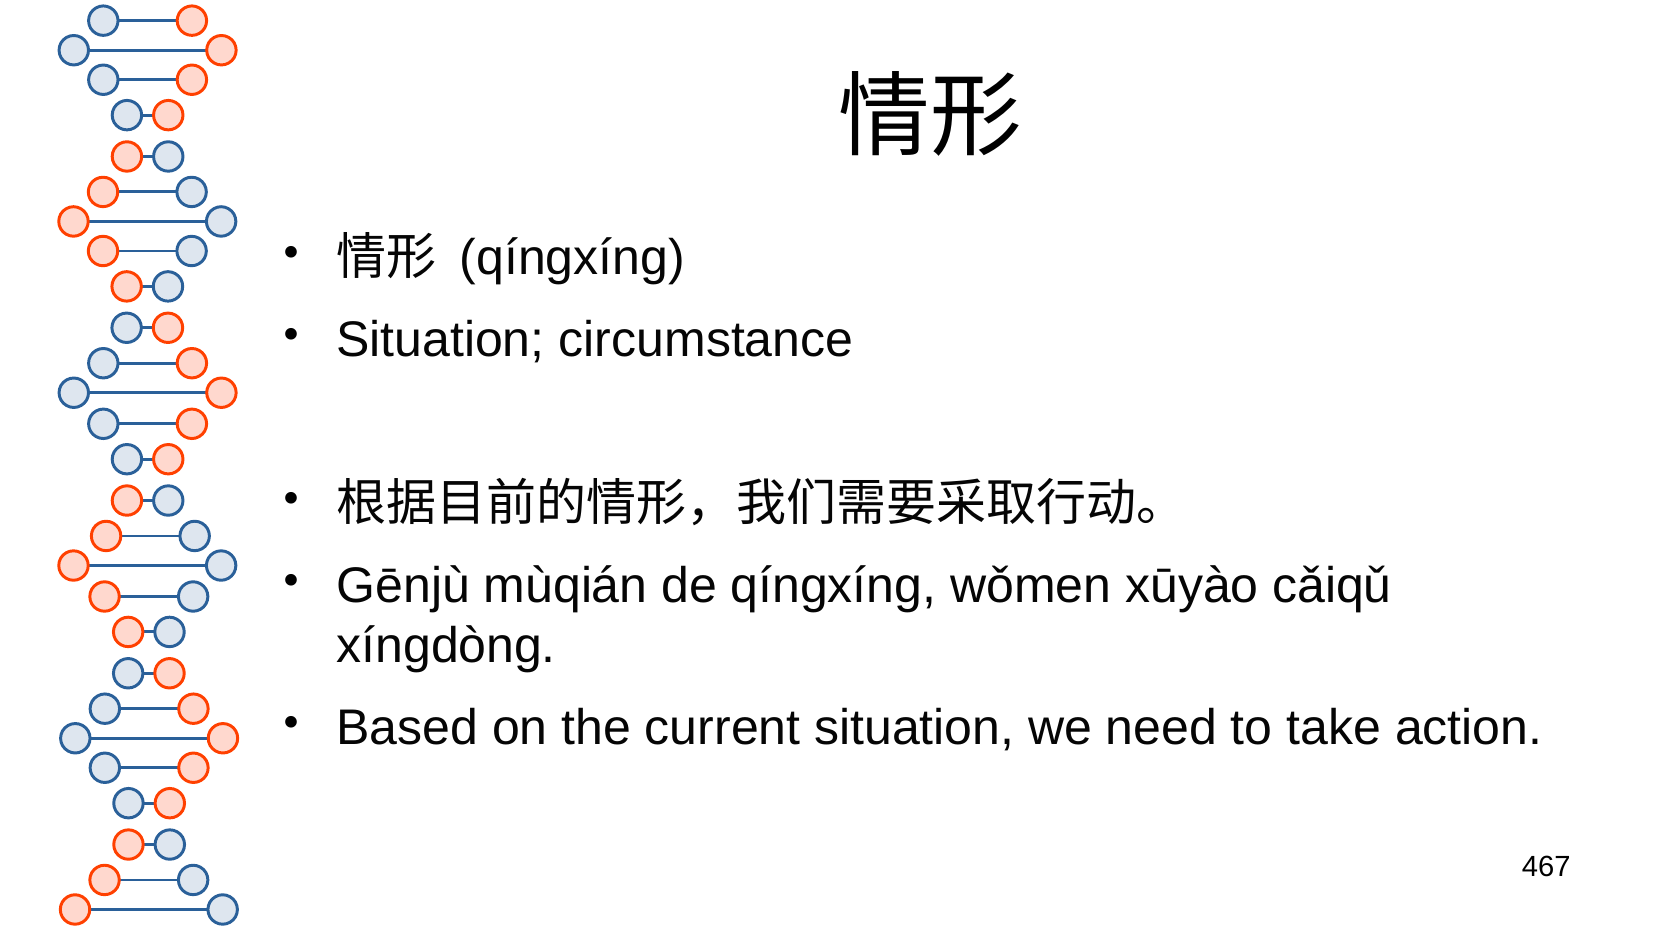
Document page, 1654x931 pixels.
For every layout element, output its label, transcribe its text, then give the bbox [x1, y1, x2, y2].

list 情形 (qíngxíng) Situation; circumstance 根据目前的情形，我们需要采取行动。 Gēnjù mùqián de qíngxíng, wǒmen xūyào cǎiqǔ xíngdòng. Based on the current situation, we need to take action. [265, 224, 1595, 764]
title 情形 [265, 35, 1595, 189]
